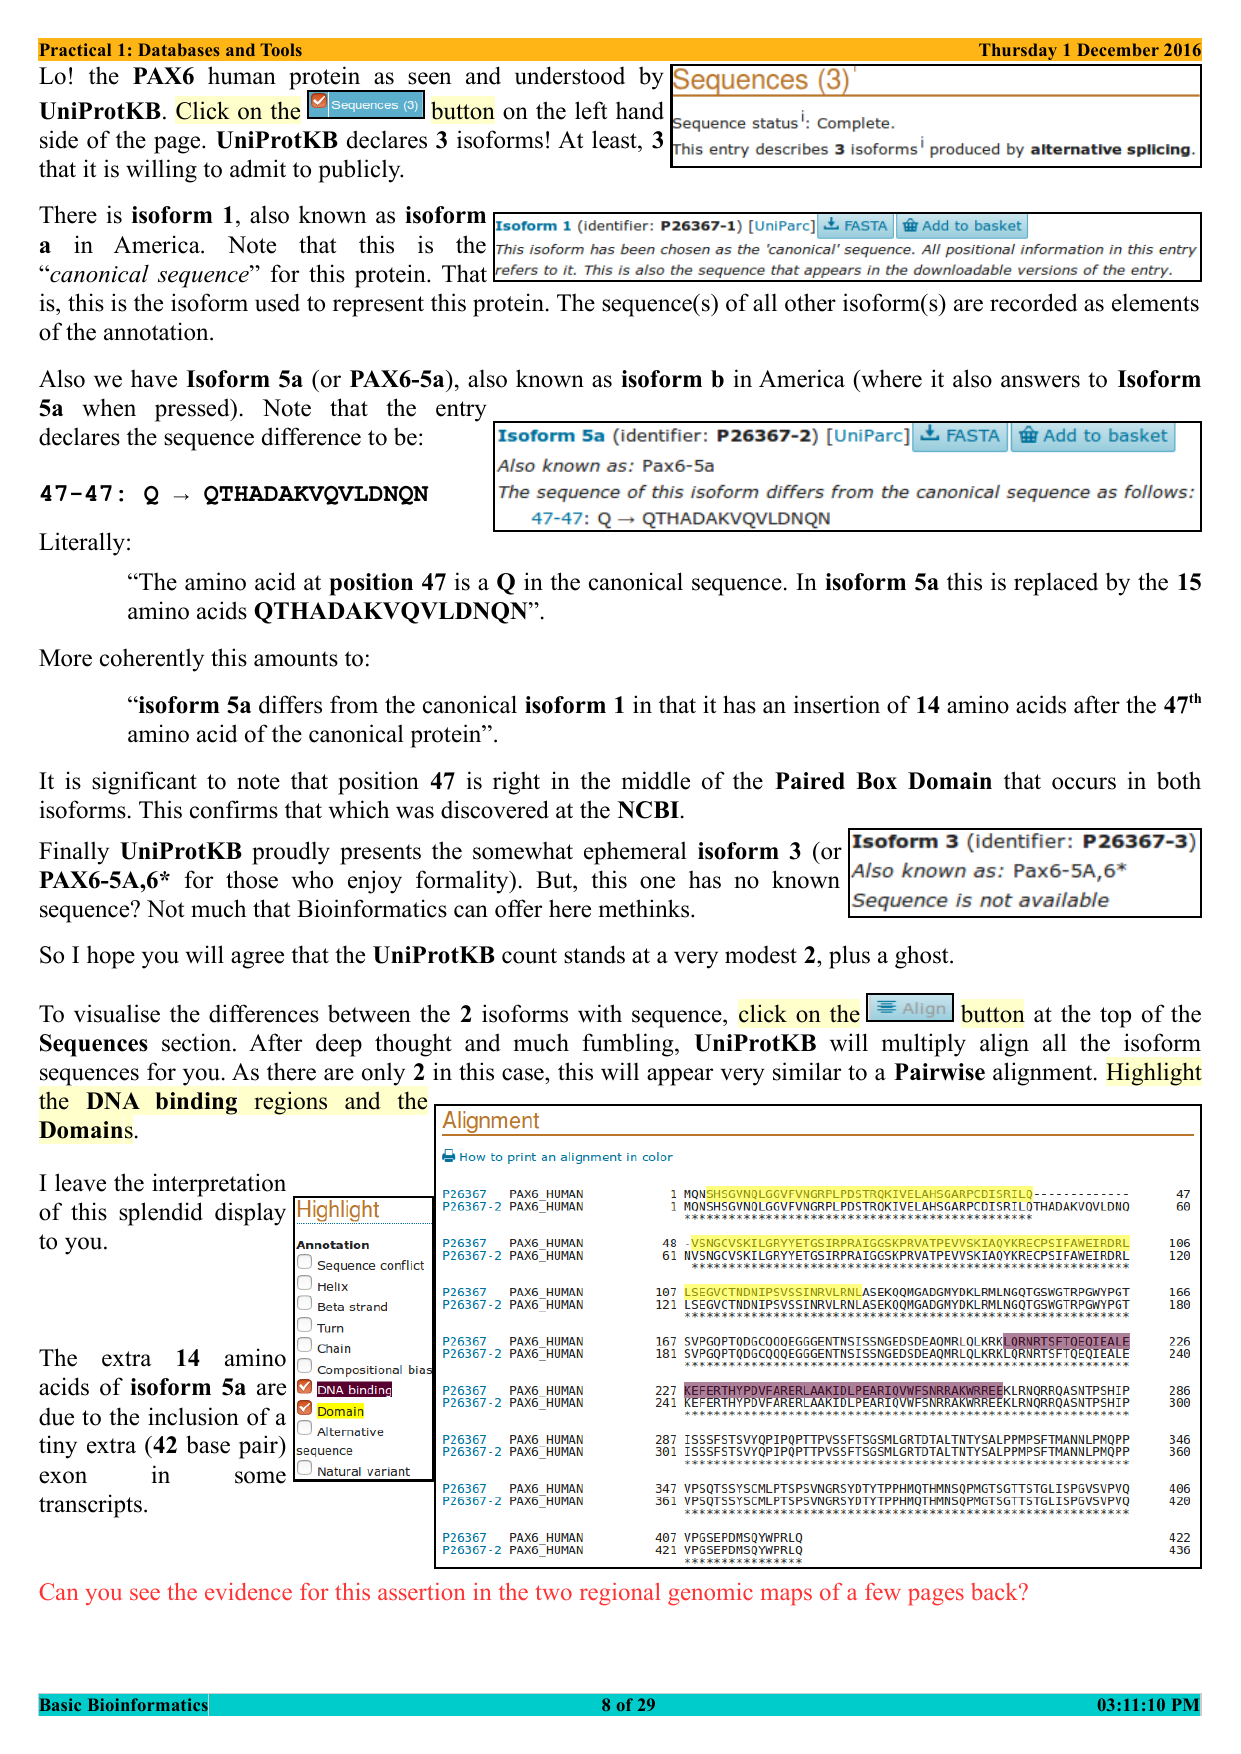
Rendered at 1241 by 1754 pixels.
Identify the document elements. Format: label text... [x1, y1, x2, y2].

picture [309, 92, 423, 117]
picture [868, 995, 952, 1020]
picture [439, 1109, 1197, 1565]
text Literally: [38, 526, 1202, 555]
text So I hope you will agree that the UniProtKB count stands at a very modest 2, plus a ghost. [38, 940, 1202, 969]
text More coherently this amounts to: [38, 643, 1202, 672]
text 47-47: Q → QTHADAKVQVLDNQN [38, 480, 493, 509]
picture [673, 66, 1200, 166]
picture [850, 830, 1200, 916]
text It is significant to note that position 47 is right in the middle of the Paired Box Domain that occurs in both isoforms. This confirms that which was discovered at the NCBI. [38, 766, 1202, 824]
text Also we have Isoform 5a (or PAX6-5a), also known as isoform b in America (where it also answers to Isoform 5a when pressed). Note that the entry declares the sequence difference to be: [38, 363, 1202, 451]
text I leave the interpretation of this splendid display to you. [38, 1167, 434, 1482]
picture [295, 1198, 432, 1479]
text Finally UniProtKB proudly presents the somewhat ephemeral isoform 3 (or PAX6-5A,6* for those who enjoy formality). But, this one has no known sequence? Not much that Bioinformatics can offer here methinks. [38, 829, 1202, 923]
picture [495, 214, 1200, 280]
text [436, 1106, 1200, 1567]
text To visualise the differences between the 2 isoforms with sequence, click on thebutton at the top of the Sequences section. After deep thought and much fumbling, UniProtKB will multiply align all the isoform sequences for you. As there are only 2 in this case, this will appear very similar to a Pairwise alignment. Highlight the DNA binding regions and the Domains. [38, 993, 1202, 1144]
text “The amino acid at position 47 is a Q in the canonical sequence. In isoform 5a this is replaced by the 15 amino acids QTHADAKVQVLDNQN”. [127, 567, 1202, 625]
text There is isoform 1, also known as isoform a in America. Note that this is the “canonical sequence” for this protein. That is, this is the isoform used to represent this protein. The sequence(s) of all other isoform(s) are recorded as elements of the annotation. [38, 200, 1202, 346]
text “isoform 5a differs from the canonical isoform 1 in that it has an insertion of 14 amino acids after the 47th amino acid of the canonical protein”. [127, 690, 1202, 748]
picture [495, 423, 1200, 530]
text The extra 14 amino acids of isoform 5a are due to the inclusion of a tiny extra (42 base pair) exon in some transcripts. [38, 1343, 434, 1518]
text Can you see the evidence for this assertion in the two regional genomic maps of a few pages back? [38, 1577, 1202, 1606]
text Lo! the PAX6 human protein as seen and understood by UniProtKB. Click on thebutton on the left hand side of the page. UniProtKB declares 3 isoforms! At least, 3 that it is willing to admit to publicly. [38, 61, 1202, 183]
